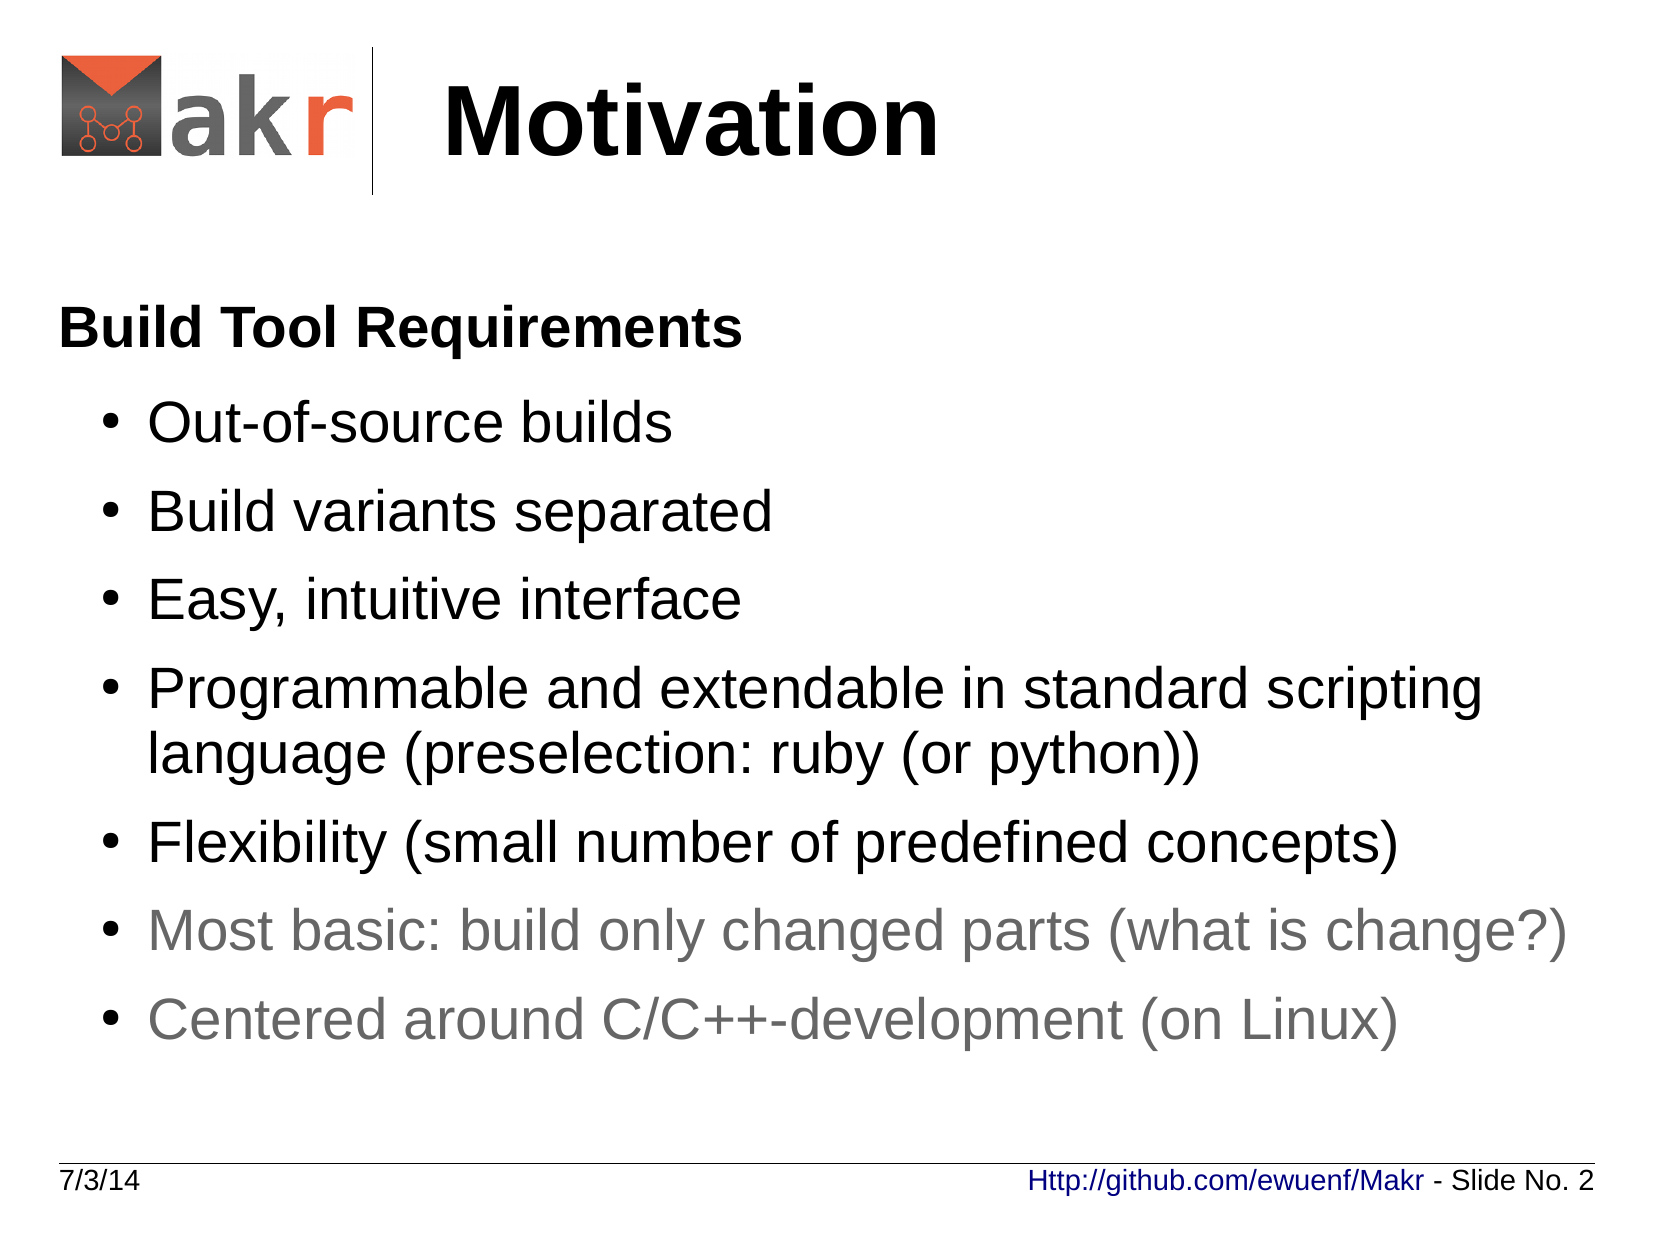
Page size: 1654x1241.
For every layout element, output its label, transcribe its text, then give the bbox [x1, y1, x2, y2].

title Motivation [442, 65, 1607, 177]
picture [59, 53, 355, 158]
list Build Tool Requirements Out-of-source builds Build variants separated Easy, intuitive interface Programmable and extendable in standard scripting language (preselection: ruby (or python)) Flexibility (small number of predefined concepts) Most basic: build only changed parts (what is change?) Centered around C/C++-development (on Linux) [59, 295, 1595, 1152]
